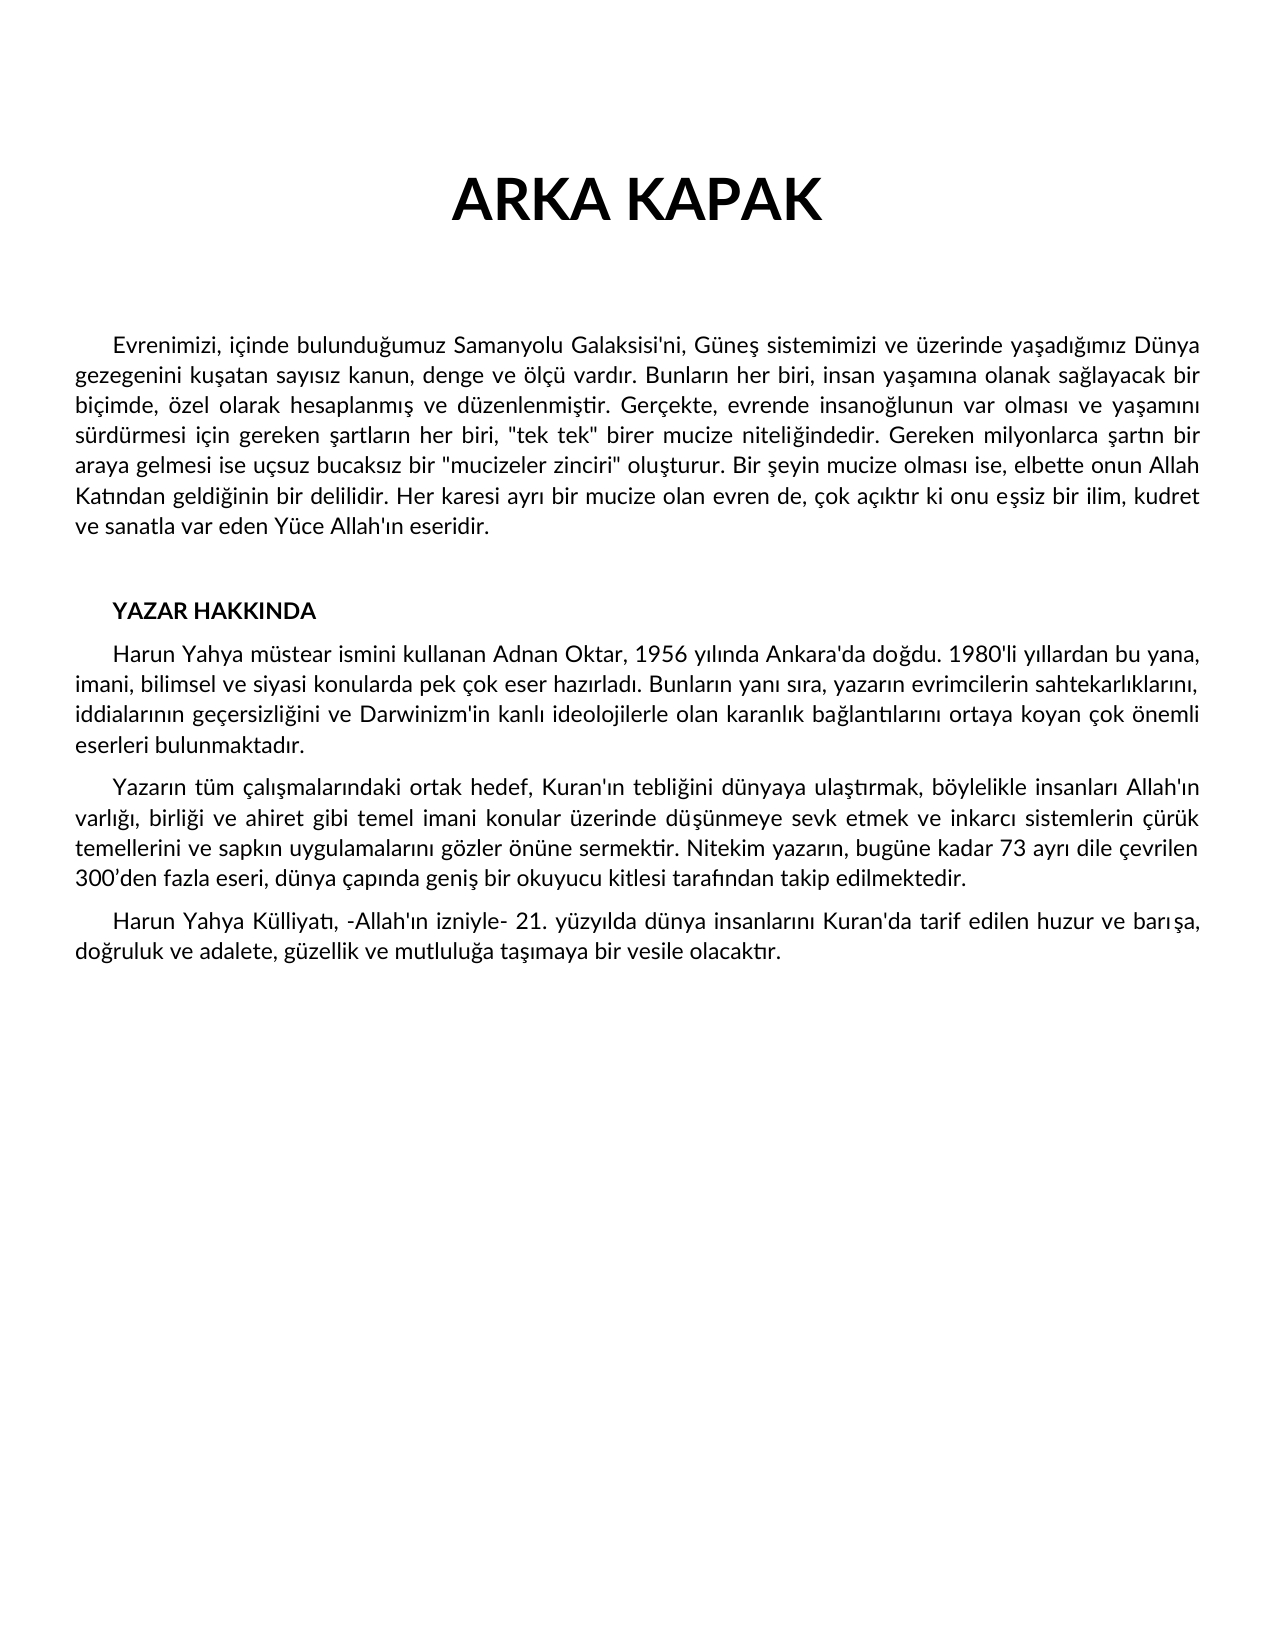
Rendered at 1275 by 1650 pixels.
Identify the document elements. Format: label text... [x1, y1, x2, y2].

text Harun Yahya Külliyatı, -Allah'ın izniyle- 21. yüzyılda dünya insanlarını Kuran'da tarif edilen huzur ve barışa, doğruluk ve adalete, güzellik ve mutluluğa taşımaya bir vesile olacaktır. [75, 906, 1200, 964]
text Yazarın tüm çalışmalarındaki ortak hedef, Kuran'ın tebliğini dünyaya ulaştırmak, böylelikle insanları Allah'ın varlığı, birliği ve ahiret gibi temel imani konular üzerinde düşünmeye sevk etmek ve inkarcı sistemlerin çürük temellerini ve sapkın uygulamalarını gözler önüne sermektir. Nitekim yazarın, bugüne kadar 73 ayrı dile çevrilen 300’den fazla eseri, dünya çapında geniş bir okuyucu kitlesi tarafından takip edilmektedir. [75, 773, 1200, 891]
subtitle ARKA KAPAK [75, 162, 1200, 232]
text Evrenimizi, içinde bulunduğumuz Samanyolu Galaksisi'ni, Güneş sistemimizi ve üzerinde yaşadığımız Dünya gezegenini kuşatan sayısız kanun, denge ve ölçü vardır. Bunların her biri, insan yaşamına olanak sağlayacak bir biçimde, özel olarak hesaplanmış ve düzenlenmiştir. Gerçekte, evrende insanoğlunun var olması ve yaşamını sürdürmesi için gereken şartların her biri, "tek tek" birer mucize niteliğindedir. Gereken milyonlarca şartın bir araya gelmesi ise uçsuz bucaksız bir "mucizeler zinciri" oluşturur. Bir şeyin mucize olması ise, elbette onun Allah Katından geldiğinin bir delilidir. Her karesi ayrı bir mucize olan evren de, çok açıktır ki onu eşsiz bir ilim, kudret ve sanatla var eden Yüce Allah'ın eseridir. [75, 330, 1200, 539]
text Harun Yahya müstear ismini kullanan Adnan Oktar, 1956 yılında Ankara'da doğdu. 1980'li yıllardan bu yana, imani, bilimsel ve siyasi konularda pek çok eser hazırladı. Bunların yanı sıra, yazarın evrimcilerin sahtekarlıklarını, iddialarının geçersizliğini ve Darwinizm'in kanlı ideolojilerle olan karanlık bağlantılarını ortaya koyan çok önemli eserleri bulunmaktadır. [75, 640, 1200, 758]
text YAZAR HAKKINDA [75, 597, 1200, 624]
